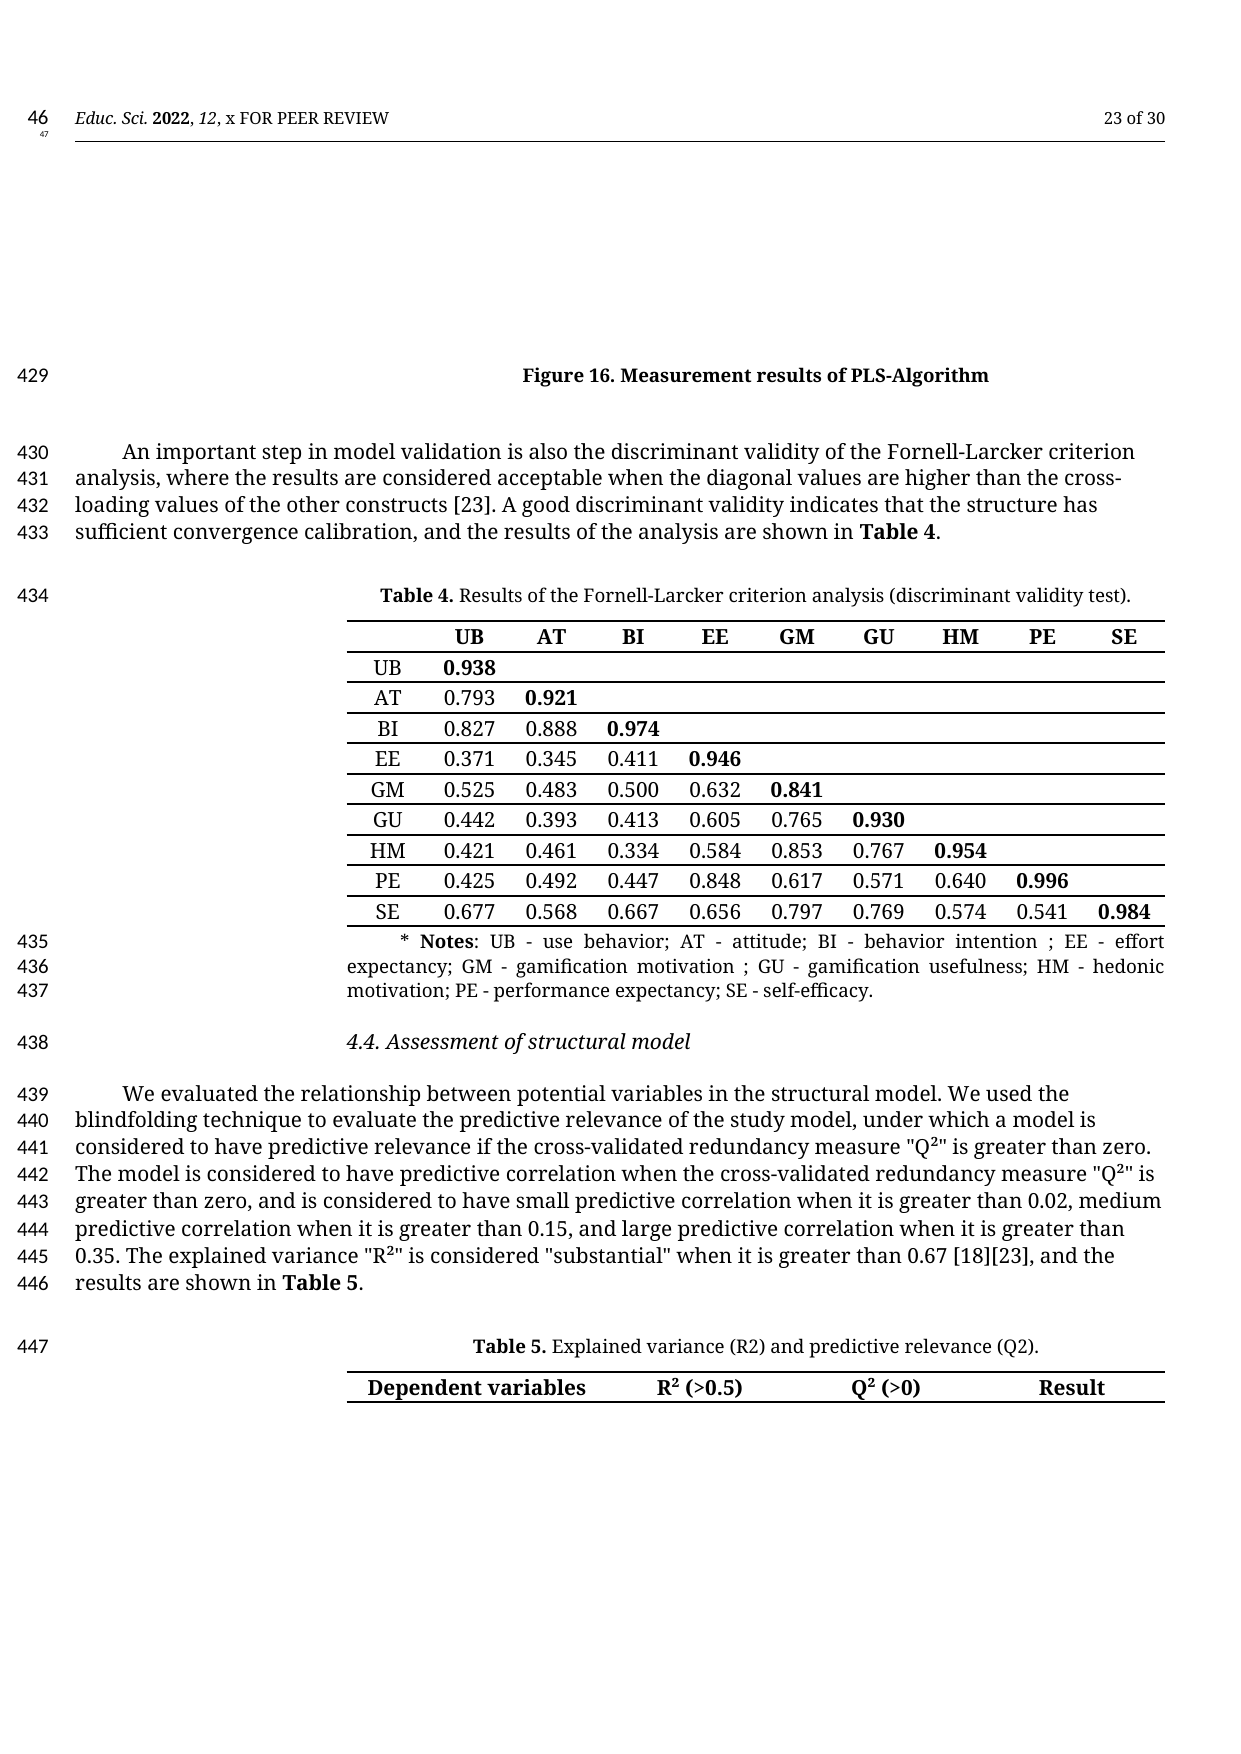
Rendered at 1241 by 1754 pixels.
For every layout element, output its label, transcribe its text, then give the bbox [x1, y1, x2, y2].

text Figure 16. Measurement results of PLS-Algorithm [347, 363, 1165, 388]
table_cell [1083, 775, 1165, 803]
table_cell [756, 714, 838, 742]
table_cell 0.442 [429, 805, 510, 834]
table_cell [1083, 836, 1165, 864]
table_cell 0.888 [510, 714, 592, 742]
table_cell [1001, 653, 1083, 681]
text An important step in model validation is also the discriminant validity of the Fornell-Larcker criterion analysis, where the results are considered acceptable when the diagonal values are higher than the cross-loading values of the other constructs [23]. A good discriminant validity indicates that the structure has sufficient convergence calibration, and the results of the analysis are shown in Table 4. [75, 438, 1165, 546]
table_cell [510, 653, 592, 681]
table_cell [756, 744, 838, 773]
table_cell 0.954 [920, 836, 1001, 864]
table_cell [1001, 714, 1083, 742]
table_cell 0.827 [429, 714, 510, 742]
text We evaluated the relationship between potential variables in the structural model. We used the blindfolding technique to evaluate the predictive relevance of the study model, under which a model is considered to have predictive relevance if the cross-validated redundancy measure "Q²" is greater than zero. The model is considered to have predictive correlation when the cross-validated redundancy measure "Q²" is greater than zero, and is considered to have small predictive correlation when it is greater than 0.02, medium predictive correlation when it is greater than 0.15, and large predictive correlation when it is greater than 0.35. The explained variance "R²" is considered "substantial" when it is greater than 0.67 [18][23], and the results are shown in Table 5. [75, 1080, 1165, 1296]
table_cell 0.500 [592, 775, 674, 803]
table_cell [838, 653, 919, 681]
table_cell [674, 653, 756, 681]
table_cell 0.984 [1083, 897, 1165, 925]
table_header [1165, 1371, 1240, 1401]
table_cell 0.930 [838, 805, 919, 834]
table_cell GU [347, 805, 428, 834]
table_cell 0.425 [429, 866, 510, 895]
table_cell 0.617 [756, 866, 838, 895]
table_cell [592, 683, 674, 712]
table_cell AT [347, 683, 428, 712]
table_cell 0.853 [756, 836, 838, 864]
table_cell [1083, 805, 1165, 834]
table_cell 0.571 [838, 866, 919, 895]
table_cell 0.461 [510, 836, 592, 864]
table_cell 0.447 [592, 866, 674, 895]
table_header GU [838, 622, 919, 651]
table_cell 0.974 [592, 714, 674, 742]
table_cell 0.483 [510, 775, 592, 803]
table_cell [920, 775, 1001, 803]
table_cell [1001, 744, 1083, 773]
table_header UB [429, 622, 510, 651]
table_cell EE [347, 744, 428, 773]
table_cell 0.921 [510, 683, 592, 712]
table_cell 0.848 [674, 866, 756, 895]
table_header SE [1083, 622, 1165, 651]
table_cell [1001, 775, 1083, 803]
table_cell HM [347, 836, 428, 864]
table_cell 0.413 [592, 805, 674, 834]
text Table 4. Results of the Fornell-Larcker criterion analysis (discriminant validity test). [347, 583, 1165, 607]
table_cell [838, 775, 919, 803]
table_cell 0.411 [592, 744, 674, 773]
table_cell [1001, 683, 1083, 712]
table_header PE [1001, 622, 1083, 651]
table_cell BI [347, 714, 428, 742]
table_cell [1083, 714, 1165, 742]
table_cell 0.797 [756, 897, 838, 925]
text * Notes: UB - use behavior; AT - attitude; BI - behavior intention ; EE - effort expectancy; GM - gamification motivation ; GU - gamification usefulness; HM - hedonic motivation; PE - performance expectancy; SE - self-efficacy. [347, 927, 1165, 1003]
table_cell [756, 653, 838, 681]
table_cell [674, 683, 756, 712]
table_cell [920, 653, 1001, 681]
table_cell [1083, 866, 1165, 895]
table_cell 0.574 [920, 897, 1001, 925]
table_cell SE [347, 897, 428, 925]
table_cell 0.946 [674, 744, 756, 773]
table_cell 0.793 [429, 683, 510, 712]
table_cell [1001, 805, 1083, 834]
table_cell 0.541 [1001, 897, 1083, 925]
table_cell 0.767 [838, 836, 919, 864]
table_cell [920, 805, 1001, 834]
table_header [347, 622, 428, 651]
table_cell 0.765 [756, 805, 838, 834]
table_cell [920, 683, 1001, 712]
table_cell GM [347, 775, 428, 803]
table_cell 0.677 [429, 897, 510, 925]
table_header Result [979, 1373, 1165, 1401]
subtitle 4.4. Assessment of structural model [347, 1028, 1165, 1055]
table_cell 0.605 [674, 805, 756, 834]
table_cell 0.996 [1001, 866, 1083, 895]
table_cell [920, 714, 1001, 742]
table_cell PE [347, 866, 428, 895]
table_cell [838, 744, 919, 773]
table_cell 0.568 [510, 897, 592, 925]
table_cell [838, 714, 919, 742]
table_header AT [510, 622, 592, 651]
table_cell 0.640 [920, 866, 1001, 895]
table_cell [838, 683, 919, 712]
table_header Dependent variables [347, 1373, 607, 1401]
table_cell [1083, 744, 1165, 773]
table_cell [592, 653, 674, 681]
table_cell 0.632 [674, 775, 756, 803]
table_cell 0.345 [510, 744, 592, 773]
table_cell [756, 683, 838, 712]
table_header GM [756, 622, 838, 651]
table_header BI [592, 622, 674, 651]
table_header Q² (>0) [793, 1373, 979, 1401]
table_cell 0.938 [429, 653, 510, 681]
table_cell 0.584 [674, 836, 756, 864]
text Table 5. Explained variance (R2) and predictive relevance (Q2). [347, 1334, 1165, 1358]
table_cell [920, 744, 1001, 773]
table_cell UB [347, 653, 428, 681]
table_cell [1001, 836, 1083, 864]
table_cell [1083, 683, 1165, 712]
table_cell 0.393 [510, 805, 592, 834]
table_cell 0.371 [429, 744, 510, 773]
table_cell 0.334 [592, 836, 674, 864]
table_cell [674, 714, 756, 742]
table_header R² (>0.5) [607, 1373, 793, 1401]
table_cell 0.492 [510, 866, 592, 895]
table_cell 0.525 [429, 775, 510, 803]
table_cell [1083, 653, 1165, 681]
table_cell 0.667 [592, 897, 674, 925]
table_cell 0.421 [429, 836, 510, 864]
table_cell 0.656 [674, 897, 756, 925]
table_cell 0.769 [838, 897, 919, 925]
table_cell 0.841 [756, 775, 838, 803]
table_header EE [674, 622, 756, 651]
table_header HM [920, 622, 1001, 651]
